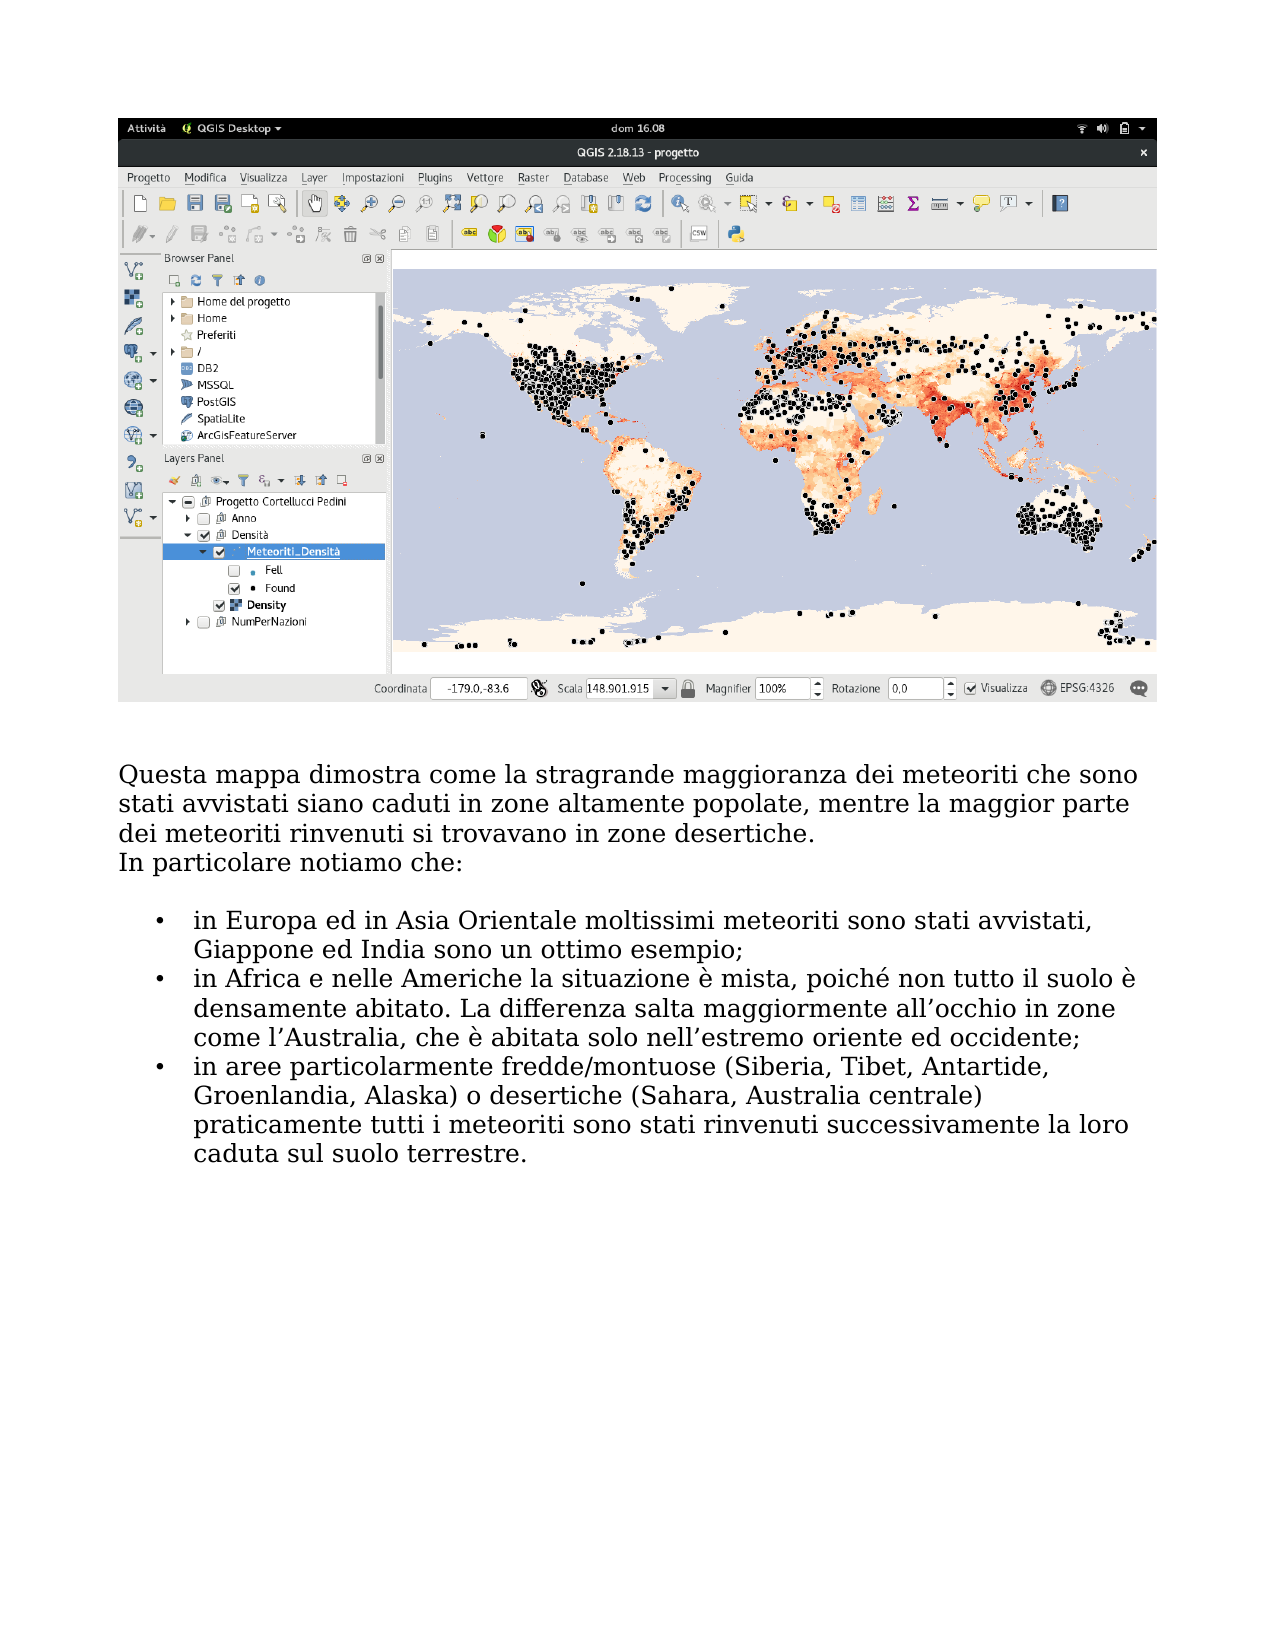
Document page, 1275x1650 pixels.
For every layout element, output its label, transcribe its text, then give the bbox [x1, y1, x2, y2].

text Questa mappa dimostra come la stragrande maggioranza dei meteoriti che sono stati avvistati siano caduti in zone altamente popolate, mentre la maggior parte dei meteoriti rinvenuti si trovavano in zone desertiche. [118, 760, 1157, 848]
list in Europa ed in Asia Orientale moltissimi meteoriti sono stati avvistati, Giappone ed India sono un ottimo esempio; [156, 906, 1157, 964]
picture [118, 118, 1157, 702]
text In particolare notiamo che: [118, 848, 1157, 877]
list in Africa e nelle Americhe la situazione è mista, poiché non tutto il suolo è densamente abitato. La differenza salta maggiormente all’occhio in zone come l’Australia, che è abitata solo nell’estremo oriente ed occidente; [156, 964, 1157, 1052]
list in aree particolarmente fredde/montuose (Siberia, Tibet, Antartide, Groenlandia, Alaska) o desertiche (Sahara, Australia centrale) praticamente tutti i meteoriti sono stati rinvenuti successivamente la loro caduta sul suolo terrestre. [156, 1052, 1157, 1169]
